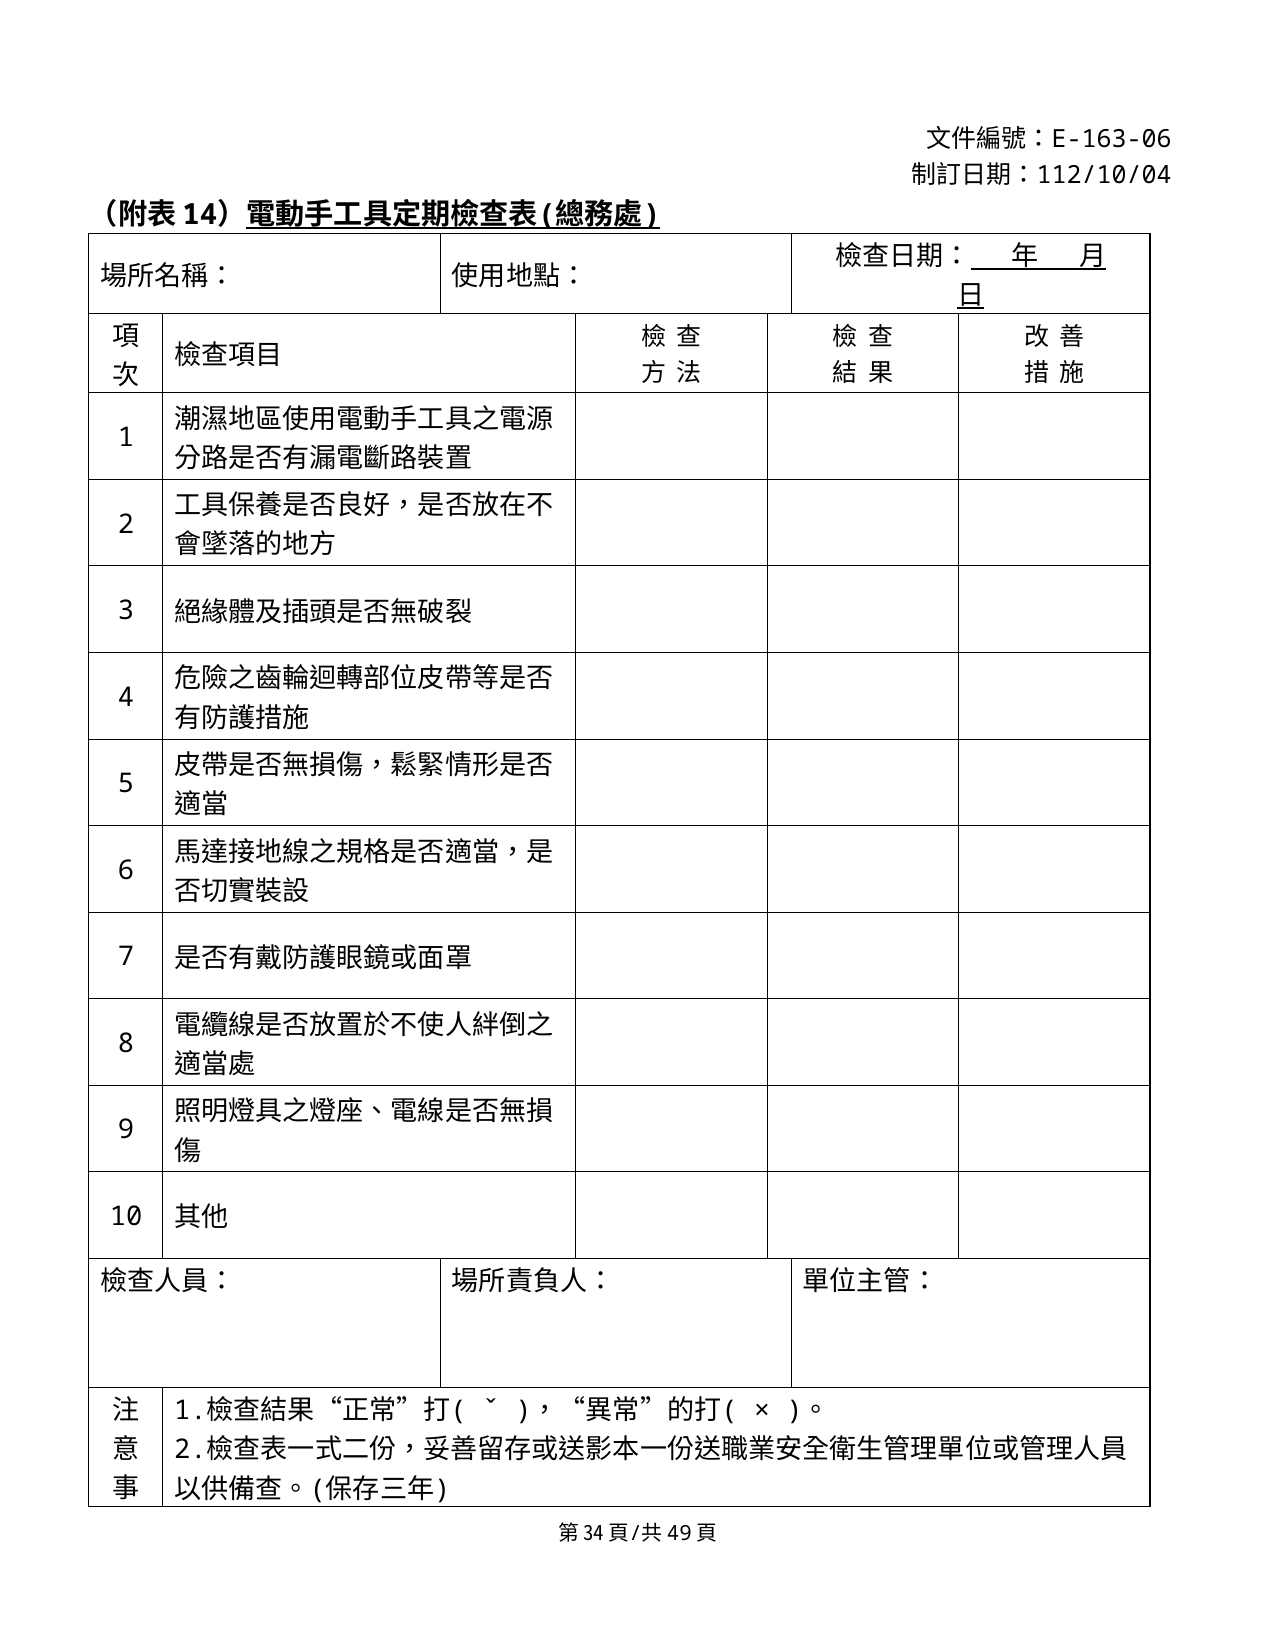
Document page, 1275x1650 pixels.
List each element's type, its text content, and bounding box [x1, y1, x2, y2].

text （附表14）電動手工具定期檢查表(總務處) [89, 191, 1186, 233]
table_cell [959, 913, 1149, 998]
table_cell 單位主管： [792, 1259, 1149, 1387]
table_cell [768, 1172, 958, 1258]
table_cell 3 [89, 566, 162, 652]
table_cell 6 [89, 826, 162, 912]
table_cell [576, 1086, 767, 1171]
table_cell 潮濕地區使用電動手工具之電源分路是否有漏電斷路裝置 [163, 393, 575, 479]
table_cell [576, 1172, 767, 1258]
table_header 檢查日期： 年 月 日 [792, 234, 1149, 313]
table_cell [576, 480, 767, 565]
table_cell [576, 740, 767, 825]
table_cell [768, 913, 958, 998]
table_cell [576, 393, 767, 479]
table_cell [959, 740, 1149, 825]
table_cell 項次 [89, 314, 162, 392]
table_cell [576, 913, 767, 998]
table_cell 5 [89, 740, 162, 825]
table_cell [576, 999, 767, 1085]
table_cell 檢查 結果 [768, 314, 958, 392]
table_cell [959, 999, 1149, 1085]
table_cell [959, 566, 1149, 652]
table_cell 9 [89, 1086, 162, 1171]
table_cell [768, 566, 958, 652]
table_cell 工具保養是否良好，是否放在不會墜落的地方 [163, 480, 575, 565]
table_cell 1.檢查結果“正常”打( ˇ )，“異常”的打( × )。 2.檢查表一式二份，妥善留存或送影本一份送職業安全衛生管理單位或管理人員以供備查。(保存三年) [163, 1388, 1149, 1506]
table_cell [959, 480, 1149, 565]
table_cell [576, 826, 767, 912]
table_cell [768, 480, 958, 565]
table_header 使用地點： [441, 234, 791, 313]
table_cell 是否有戴防護眼鏡或面罩 [163, 913, 575, 998]
table_cell 2 [89, 480, 162, 565]
table_cell 其他 [163, 1172, 575, 1258]
table_cell 4 [89, 653, 162, 738]
table_cell 檢查人員： [89, 1259, 440, 1387]
table_cell 危險之齒輪迴轉部位皮帶等是否有防護措施 [163, 653, 575, 738]
table_cell [768, 740, 958, 825]
table_cell 注意 事 [89, 1388, 162, 1506]
table_cell [768, 826, 958, 912]
table_cell 10 [89, 1172, 162, 1258]
table_cell 8 [89, 999, 162, 1085]
table_cell 7 [89, 913, 162, 998]
table_cell [959, 1086, 1149, 1171]
table_cell 照明燈具之燈座、電線是否無損傷 [163, 1086, 575, 1171]
table_cell 檢查 方法 [576, 314, 767, 392]
table_cell [959, 393, 1149, 479]
table_cell 場所責負人： [441, 1259, 791, 1387]
table_cell 1 [89, 393, 162, 479]
table_cell [959, 1172, 1149, 1258]
table_cell 絕緣體及插頭是否無破裂 [163, 566, 575, 652]
table_cell [768, 393, 958, 479]
table_header 場所名稱： [89, 234, 440, 313]
table_cell 改善 措施 [959, 314, 1149, 392]
table_cell [959, 653, 1149, 738]
table_cell [768, 999, 958, 1085]
table_cell [576, 566, 767, 652]
table_cell [768, 1086, 958, 1171]
table_cell 電纜線是否放置於不使人絆倒之適當處 [163, 999, 575, 1085]
table_cell 皮帶是否無損傷，鬆緊情形是否適當 [163, 740, 575, 825]
table_cell [576, 653, 767, 738]
table_cell 檢查項目 [163, 314, 575, 392]
table_cell [768, 653, 958, 738]
table_cell 馬達接地線之規格是否適當，是否切實裝設 [163, 826, 575, 912]
table_cell [959, 826, 1149, 912]
